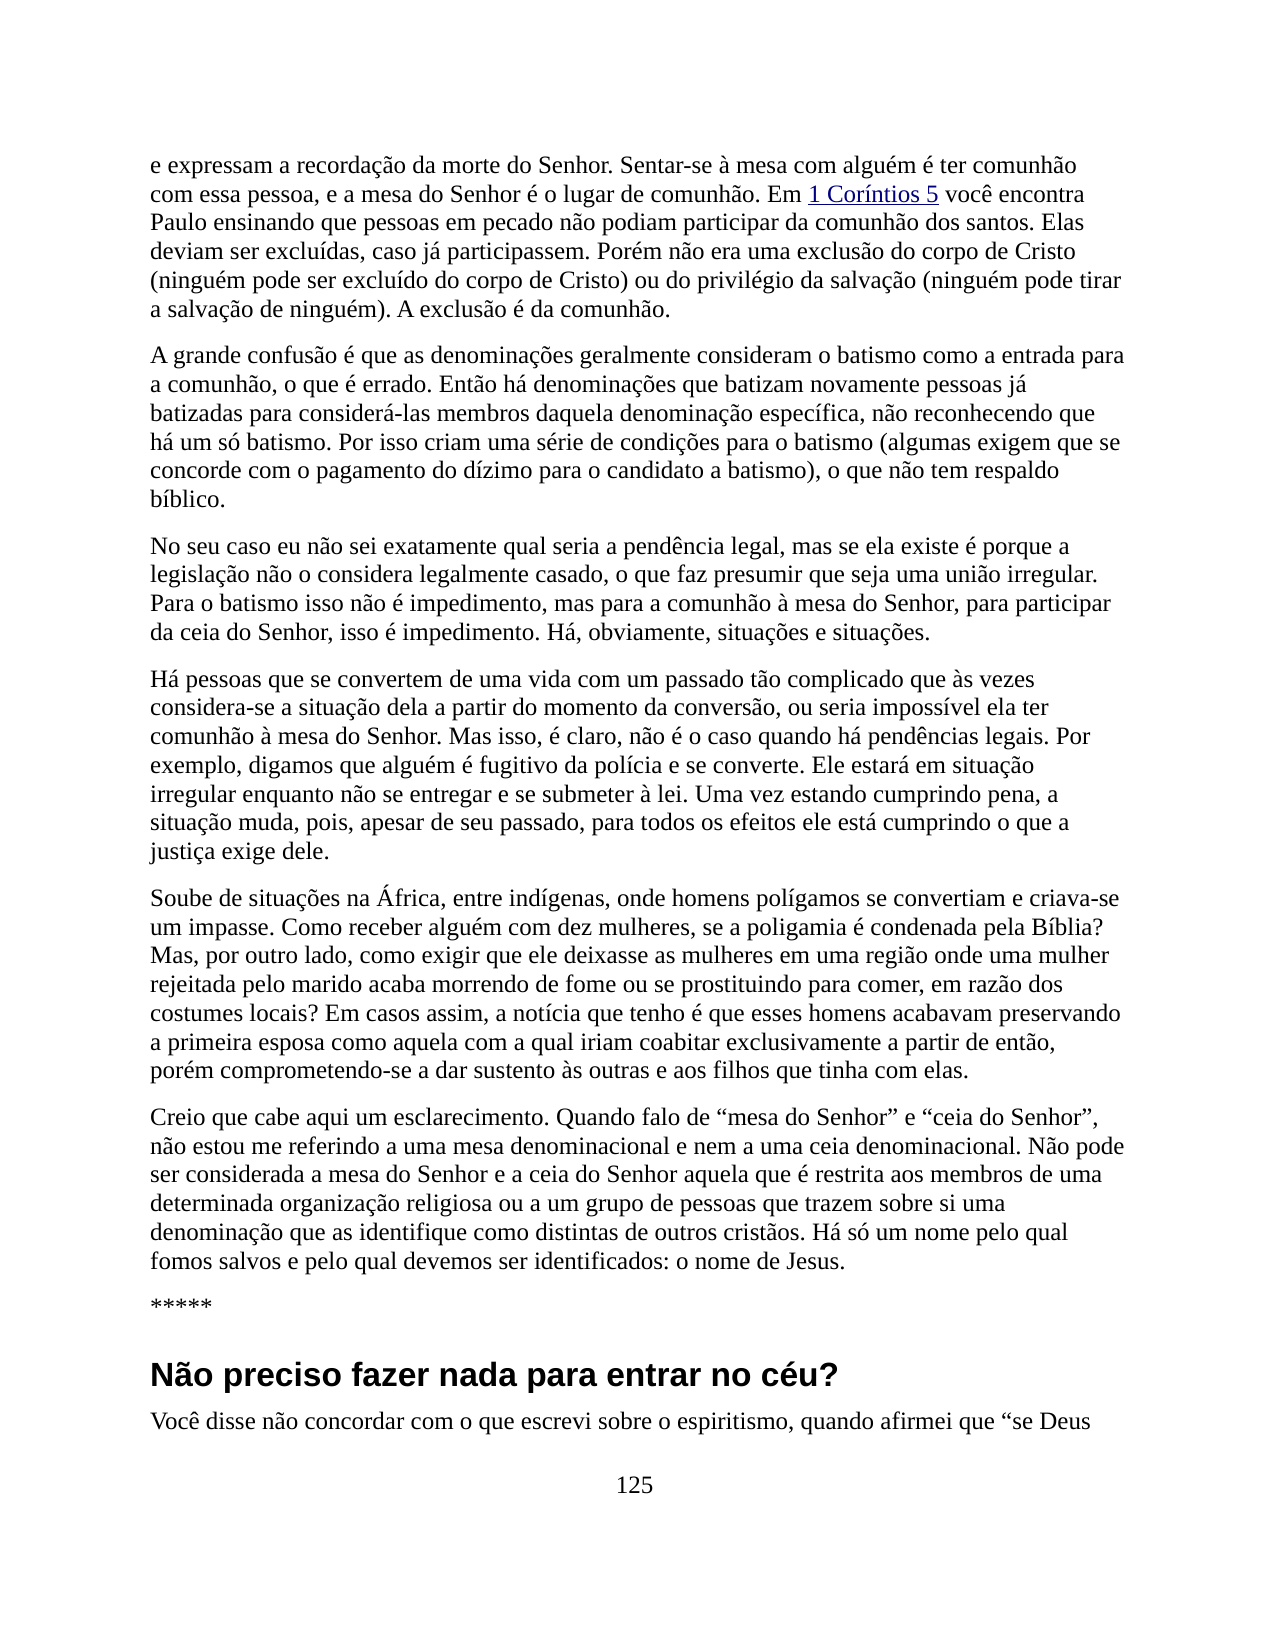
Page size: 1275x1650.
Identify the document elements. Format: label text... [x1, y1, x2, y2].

text Você disse não concordar com o que escrevi sobre o espiritismo, quando afirmei que “se Deus [150, 1406, 1125, 1435]
subtitle Não preciso fazer nada para entrar no céu? [150, 1355, 1125, 1394]
text e expressam a recordação da morte do Senhor. Sentar-se à mesa com alguém é ter comunhão com essa pessoa, e a mesa do Senhor é o lugar de comunhão. Em 1 Coríntios 5 você encontra Paulo ensinando que pessoas em pecado não podiam participar da comunhão dos santos. Elas deviam ser excluídas, caso já participassem. Porém não era uma exclusão do corpo de Cristo (ninguém pode ser excluído do corpo de Cristo) ou do privilégio da salvação (ninguém pode tirar a salvação de ninguém). A exclusão é da comunhão. [150, 150, 1125, 322]
text Há pessoas que se convertem de uma vida com um passado tão complicado que às vezes considera-se a situação dela a partir do momento da conversão, ou seria impossível ela ter comunhão à mesa do Senhor. Mas isso, é claro, não é o caso quando há pendências legais. Por exemplo, digamos que alguém é fugitivo da polícia e se converte. Ele estará em situação irregular enquanto não se entregar e se submeter à lei. Uma vez estando cumprindo pena, a situação muda, pois, apesar de seu passado, para todos os efeitos ele está cumprindo o que a justiça exige dele. [150, 664, 1125, 865]
text A grande confusão é que as denominações geralmente consideram o batismo como a entrada para a comunhão, o que é errado. Então há denominações que batizam novamente pessoas já batizadas para considerá-las membros daquela denominação específica, não reconhecendo que há um só batismo. Por isso criam uma série de condições para o batismo (algumas exigem que se concorde com o pagamento do dízimo para o candidato a batismo), o que não tem respaldo bíblico. [150, 340, 1125, 513]
text No seu caso eu não sei exatamente qual seria a pendência legal, mas se ela existe é porque a legislação não o considera legalmente casado, o que faz presumir que seja uma união irregular. Para o batismo isso não é impedimento, mas para a comunhão à mesa do Senhor, para participar da ceia do Senhor, isso é impedimento. Há, obviamente, situações e situações. [150, 531, 1125, 646]
text Soube de situações na África, entre indígenas, onde homens polígamos se convertiam e criava-se um impasse. Como receber alguém com dez mulheres, se a poligamia é condenada pela Bíblia? Mas, por outro lado, como exigir que ele deixasse as mulheres em uma região onde uma mulher rejeitada pelo marido acaba morrendo de fome ou se prostituindo para comer, em razão dos costumes locais? Em casos assim, a notícia que tenho é que esses homens acabavam preservando a primeira esposa como aquela com a qual iriam coabitar exclusivamente a partir de então, porém comprometendo-se a dar sustento às outras e aos filhos que tinha com elas. [150, 883, 1125, 1084]
text ***** [150, 1292, 1125, 1321]
text Creio que cabe aqui um esclarecimento. Quando falo de “mesa do Senhor” e “ceia do Senhor”, não estou me referindo a uma mesa denominacional e nem a uma ceia denominacional. Não pode ser considerada a mesa do Senhor e a ceia do Senhor aquela que é restrita aos membros de uma determinada organização religiosa ou a um grupo de pessoas que trazem sobre si uma denominação que as identifique como distintas de outros cristãos. Há só um nome pelo qual fomos salvos e pelo qual devemos ser identificados: o nome de Jesus. [150, 1102, 1125, 1274]
